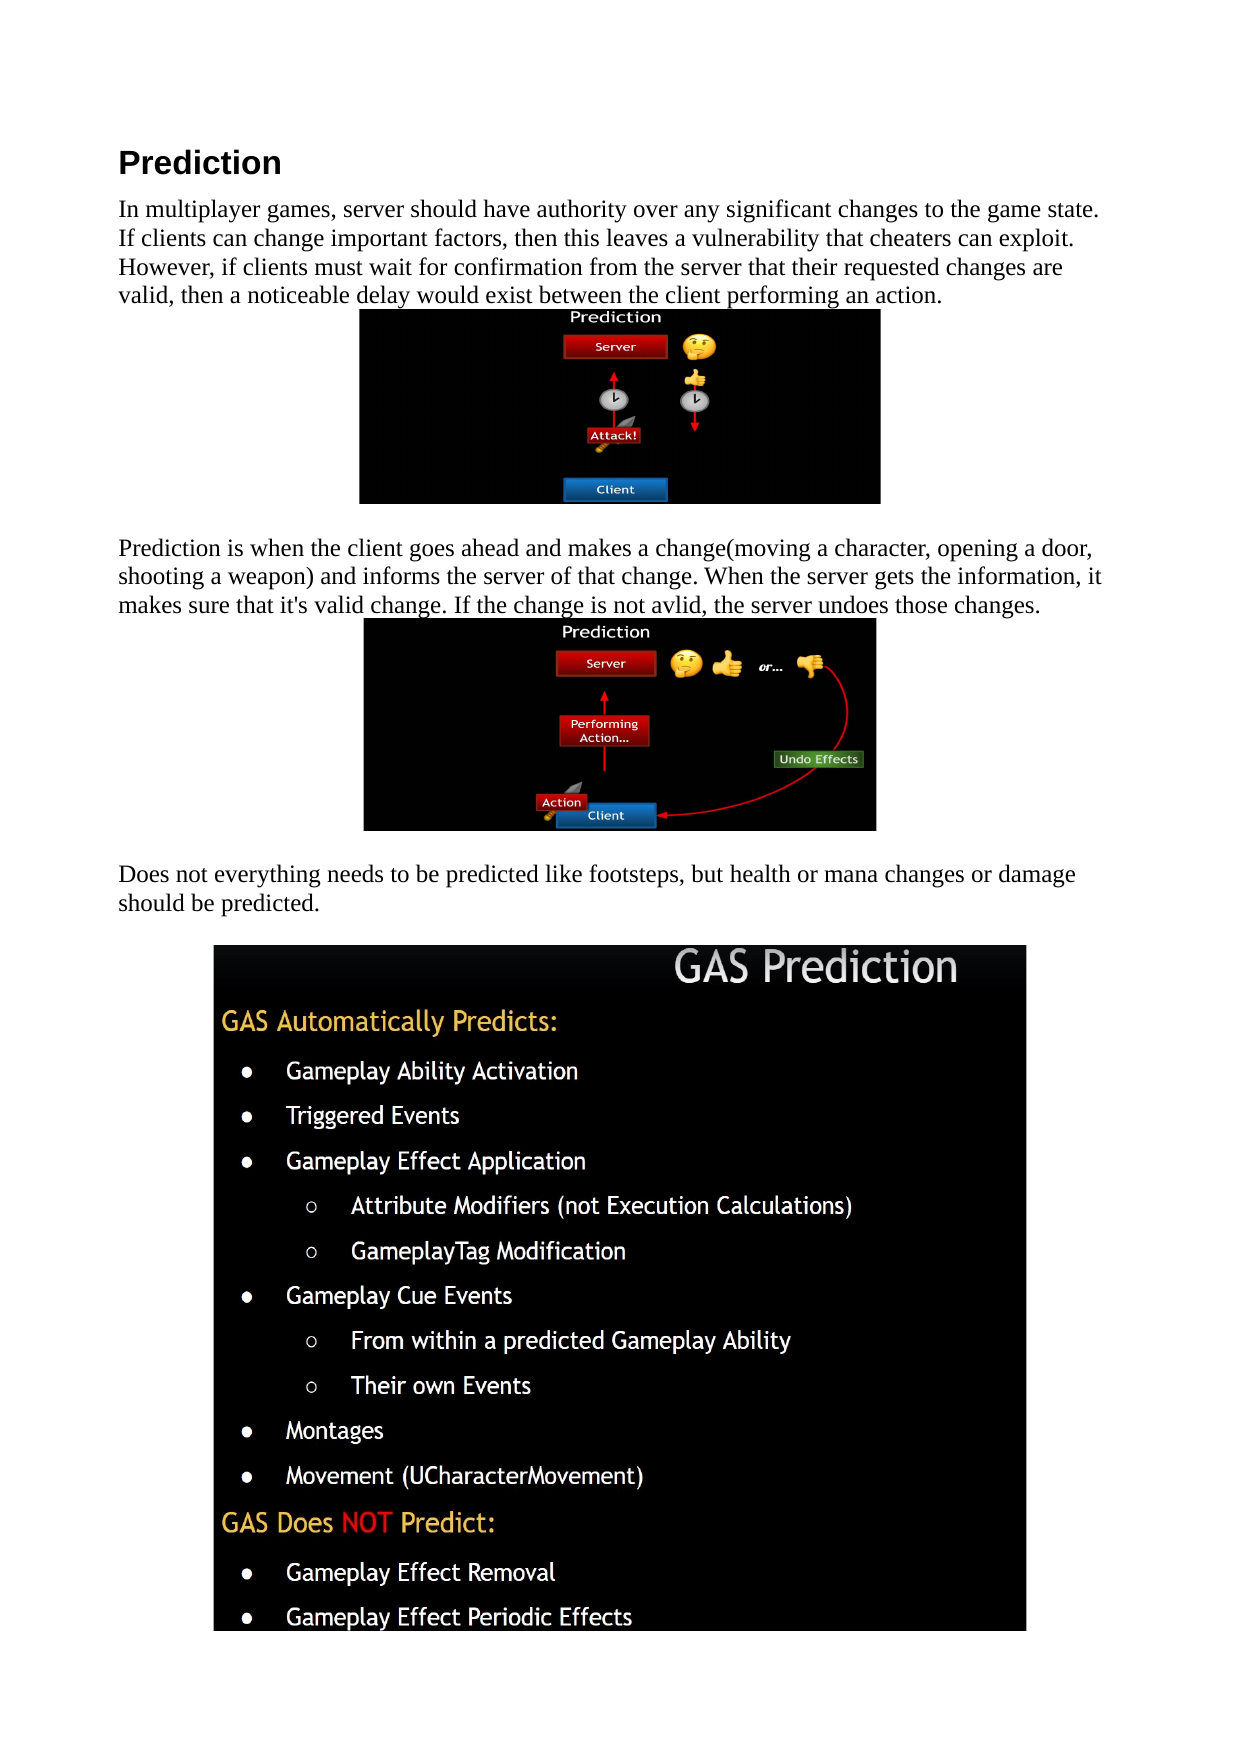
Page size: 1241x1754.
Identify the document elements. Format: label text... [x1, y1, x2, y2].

picture [359, 309, 881, 504]
text Does not everything needs to be predicted like footsteps, but health or mana changes or damage should be predicted. [118, 859, 1122, 917]
text Prediction is when the client goes ahead and makes a change(moving a character, opening a door, shooting a weapon) and informs the server of that change. When the server gets the information, it makes sure that it's valid change. If the change is not avlid, the server undoes those changes. [118, 533, 1122, 619]
text In multiplayer games, server should have authority over any significant changes to the game state. If clients can change important factors, then this leaves a vulnerability that cheaters can exploit. However, if clients must wait for confirmation from the server that their requested changes are valid, then a noticeable delay would exist between the client performing an action. [118, 194, 1122, 309]
subtitle Prediction [118, 143, 1122, 182]
picture [213, 945, 1027, 1631]
picture [363, 618, 877, 831]
